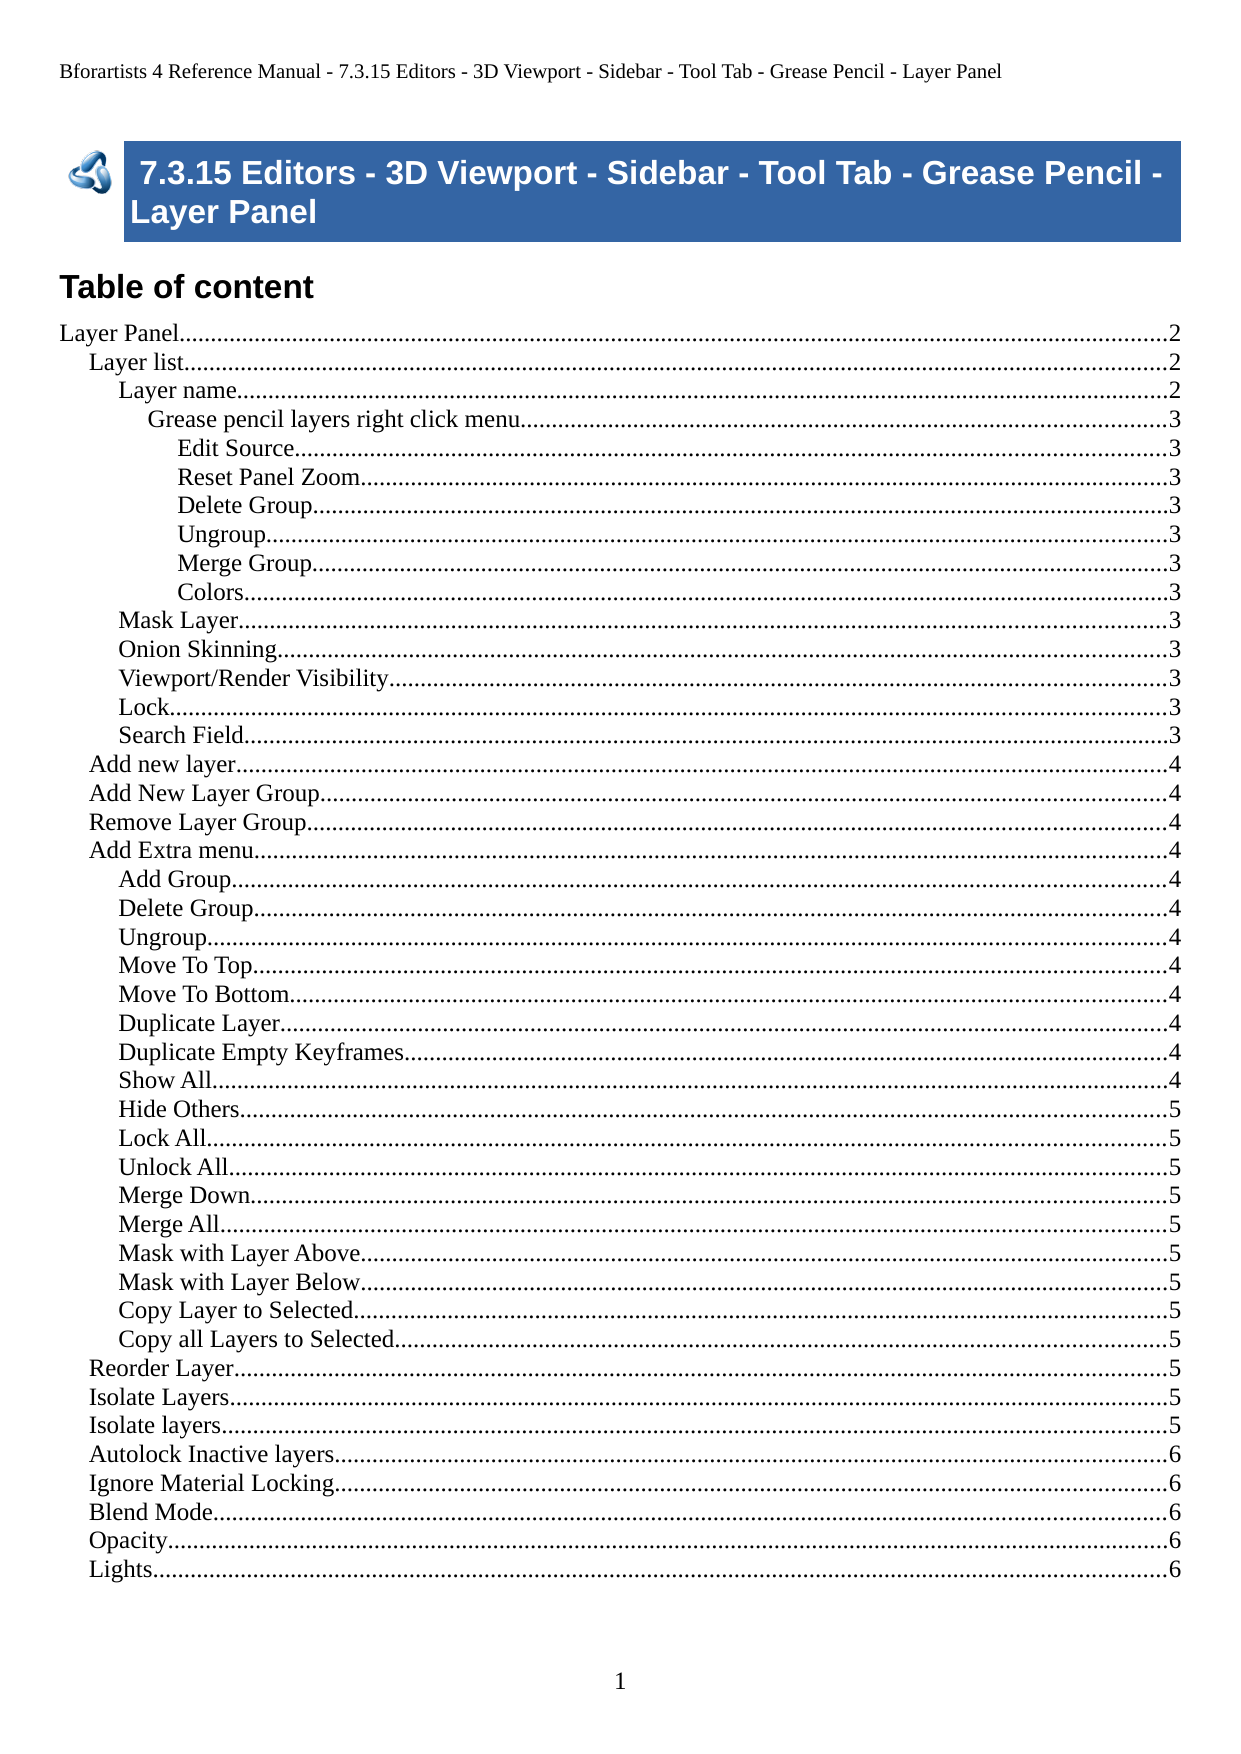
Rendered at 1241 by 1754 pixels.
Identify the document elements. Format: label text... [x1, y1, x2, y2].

text Add New Layer Group 4 [88, 778, 1181, 807]
text Mask with Layer Above 5 [118, 1238, 1181, 1267]
text Unlock All 5 [118, 1152, 1181, 1180]
text Layer Panel 2 [59, 318, 1181, 347]
text Onion Skinning 3 [118, 634, 1181, 663]
text Lock All 5 [118, 1123, 1181, 1152]
picture [65, 147, 114, 197]
text Isolate layers 5 [88, 1410, 1181, 1439]
text Duplicate Layer 4 [118, 1008, 1181, 1037]
text Edit Source 3 [177, 433, 1181, 462]
text Colors 3 [177, 577, 1181, 605]
text Reset Panel Zoom 3 [177, 462, 1181, 490]
subtitle Table of content [59, 267, 1181, 305]
text Move To Bottom 4 [118, 979, 1181, 1008]
text Merge All 5 [118, 1209, 1181, 1238]
text Mask Layer 3 [118, 605, 1181, 634]
text Remove Layer Group 4 [88, 807, 1181, 835]
text Lock 3 [118, 692, 1181, 720]
text Merge Down 5 [118, 1180, 1181, 1209]
text Ungroup 4 [118, 922, 1181, 950]
text Delete Group 3 [177, 490, 1181, 519]
text Ungroup 3 [177, 519, 1181, 548]
text Merge Group 3 [177, 548, 1181, 577]
text Duplicate Empty Keyframes 4 [118, 1037, 1181, 1065]
text Add Extra menu 4 [88, 835, 1181, 864]
text Layer list 2 [88, 347, 1181, 375]
text Copy all Layers to Selected 5 [118, 1324, 1181, 1353]
text Layer name 2 [118, 375, 1181, 404]
text Viewport/Render Visibility 3 [118, 663, 1181, 692]
text Mask with Layer Below 5 [118, 1267, 1181, 1295]
text Blend Mode 6 [88, 1497, 1181, 1525]
text Add Group 4 [118, 864, 1181, 893]
text Lights 6 [88, 1554, 1181, 1583]
text Opacity 6 [88, 1525, 1181, 1554]
text Hide Others 5 [118, 1094, 1181, 1123]
text Add new layer 4 [88, 749, 1181, 778]
text Grease pencil layers right click menu 3 [147, 404, 1181, 433]
text Delete Group 4 [118, 893, 1181, 922]
text Copy Layer to Selected 5 [118, 1295, 1181, 1324]
text Reorder Layer 5 [88, 1353, 1181, 1382]
text Search Field 3 [118, 720, 1181, 749]
text Ignore Material Locking 6 [88, 1468, 1181, 1497]
text Isolate Layers 5 [88, 1382, 1181, 1410]
table_header 7.3.15 Editors - 3D Viewport - Sidebar - Tool Tab - Grease Pencil - Layer Panel [124, 141, 1181, 242]
text Show All 4 [118, 1065, 1181, 1094]
text Move To Top 4 [118, 950, 1181, 979]
table_header [59, 141, 124, 242]
text Autolock Inactive layers 6 [88, 1439, 1181, 1468]
